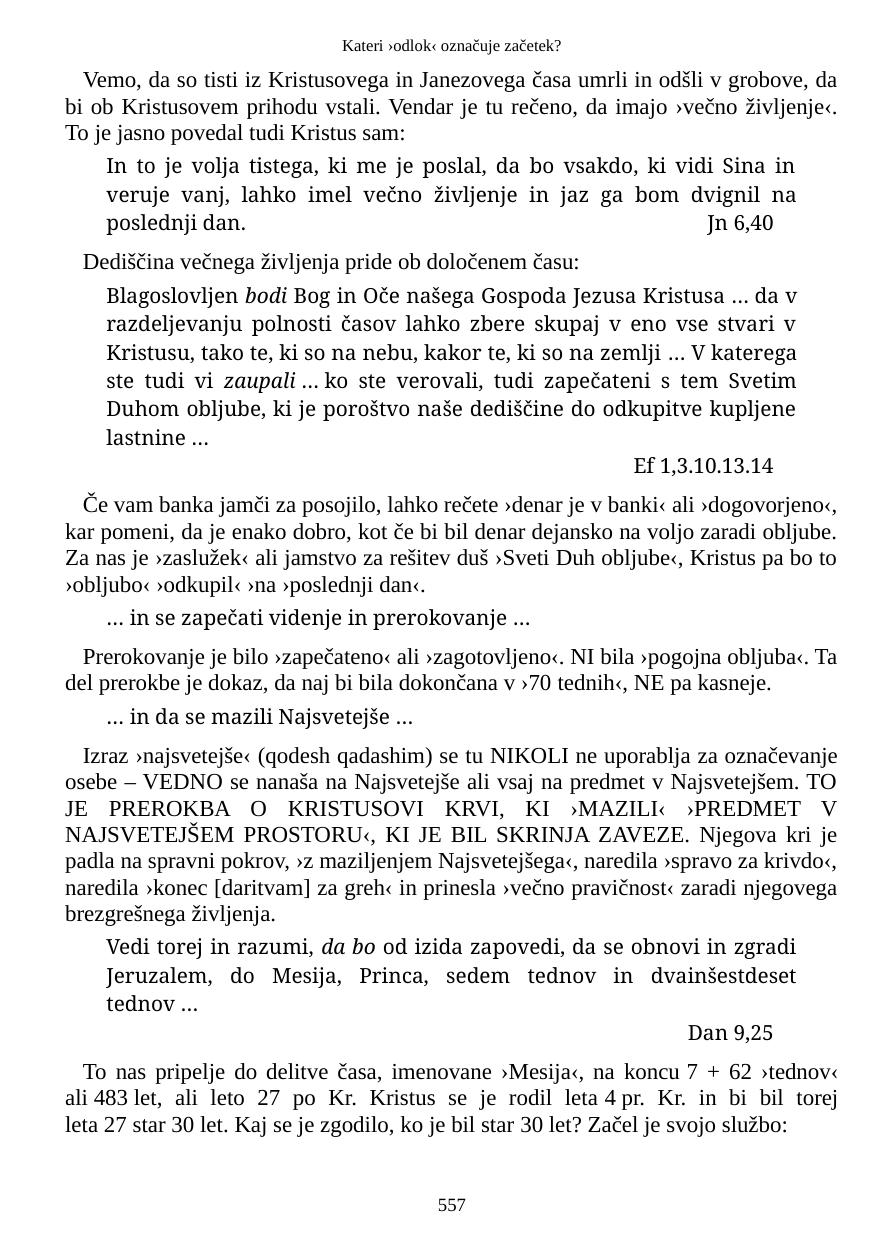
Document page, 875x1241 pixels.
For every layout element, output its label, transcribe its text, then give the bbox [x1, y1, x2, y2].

text … in da se mazili Najsvetejše … [106, 702, 797, 730]
text Izraz ›najsvetejše‹ (qodesh qadashim) se tu NIKOLI ne uporablja za označevanje osebe – VEDNO se nanaša na Najsvetejše ali vsaj na predmet v Najsvetejšem. TO JE PREROKBA O KRISTUSOVI KRVI, KI ›MAZILI‹ ›PREDMET V NAJSVETEJŠEM PROSTORU‹, KI JE BIL SKRINJA ZAVEZE. Njegova kri je padla na spravni pokrov, ›z maziljenjem Najsvetejšega‹, naredila ›spravo za krivdo‹, naredila ›konec [daritvam] za greh‹ in prinesla ›večno pravičnost‹ zaradi njegovega brezgrešnega življenja. [65, 742, 839, 926]
text Vedi torej in razumi, da bo od izida zapovedi, da se obnovi in zgradi Jeruzalem, do Mesija, Princa, sedem tednov in dvainšestdeset tednov … Dan 9,25 [106, 932, 797, 1046]
text Prerokovanje je bilo ›zapečateno‹ ali ›zagotovljeno‹. NI bila ›pogojna obljuba‹. Ta del prerokbe je dokaz, da naj bi bila dokončana v ›70 tednih‹, NE pa kasneje. [65, 643, 839, 696]
text Vemo, da so tisti iz Kristusovega in Janezovega časa umrli in odšli v grobove, da bi ob Kristusovem prihodu vstali. Vendar je tu rečeno, da imajo ›večno življenje‹. To je jasno povedal tudi Kristus sam: [65, 66, 839, 145]
text Dediščina večnega življenja pride ob določenem času: [65, 248, 839, 275]
text To nas pripelje do delitve časa, imenovane ›Mesija‹, na koncu 7 + 62 ›tednov‹ ali 483 let, ali leto 27 po Kr. Kristus se je rodil leta 4 pr. Kr. in bi bil torej leta 27 star 30 let. Kaj se je zgodilo, ko je bil star 30 let? Začel je svojo službo: [65, 1058, 839, 1137]
text … in se zapečati videnje in prerokovanje … [106, 603, 797, 631]
text Blagoslovljen bodi Bog in Oče našega Gospoda Jezusa Kristusa … da v razdeljevanju polnosti časov lahko zbere skupaj v eno vse stvari v Kristusu, tako te, ki so na nebu, kakor te, ki so na zemlji … V katerega ste tudi vi zaupali … ko ste verovali, tudi zapečateni s tem Svetim Duhom obljube, ki je poroštvo naše dediščine do odkupitve kupljene lastnine … Ef 1,3.10.13.14 [106, 281, 797, 480]
text In to je volja tistega, ki me je poslal, da bo vsakdo, ki vidi Sina in veruje vanj, lahko imel večno življenje in jaz ga bom dvignil na poslednji dan. Jn 6,40 [106, 151, 797, 237]
text Če vam banka jamči za posojilo, lahko rečete ›denar je v banki‹ ali ›dogovorjeno‹, kar pomeni, da je enako dobro, kot če bi bil denar dejansko na voljo zaradi obljube. Za nas je ›zaslužek‹ ali jamstvo za rešitev duš ›Sveti Duh obljube‹, Kristus pa bo to ›obljubo‹ ›odkupil‹ ›na ›poslednji dan‹. [65, 492, 839, 597]
